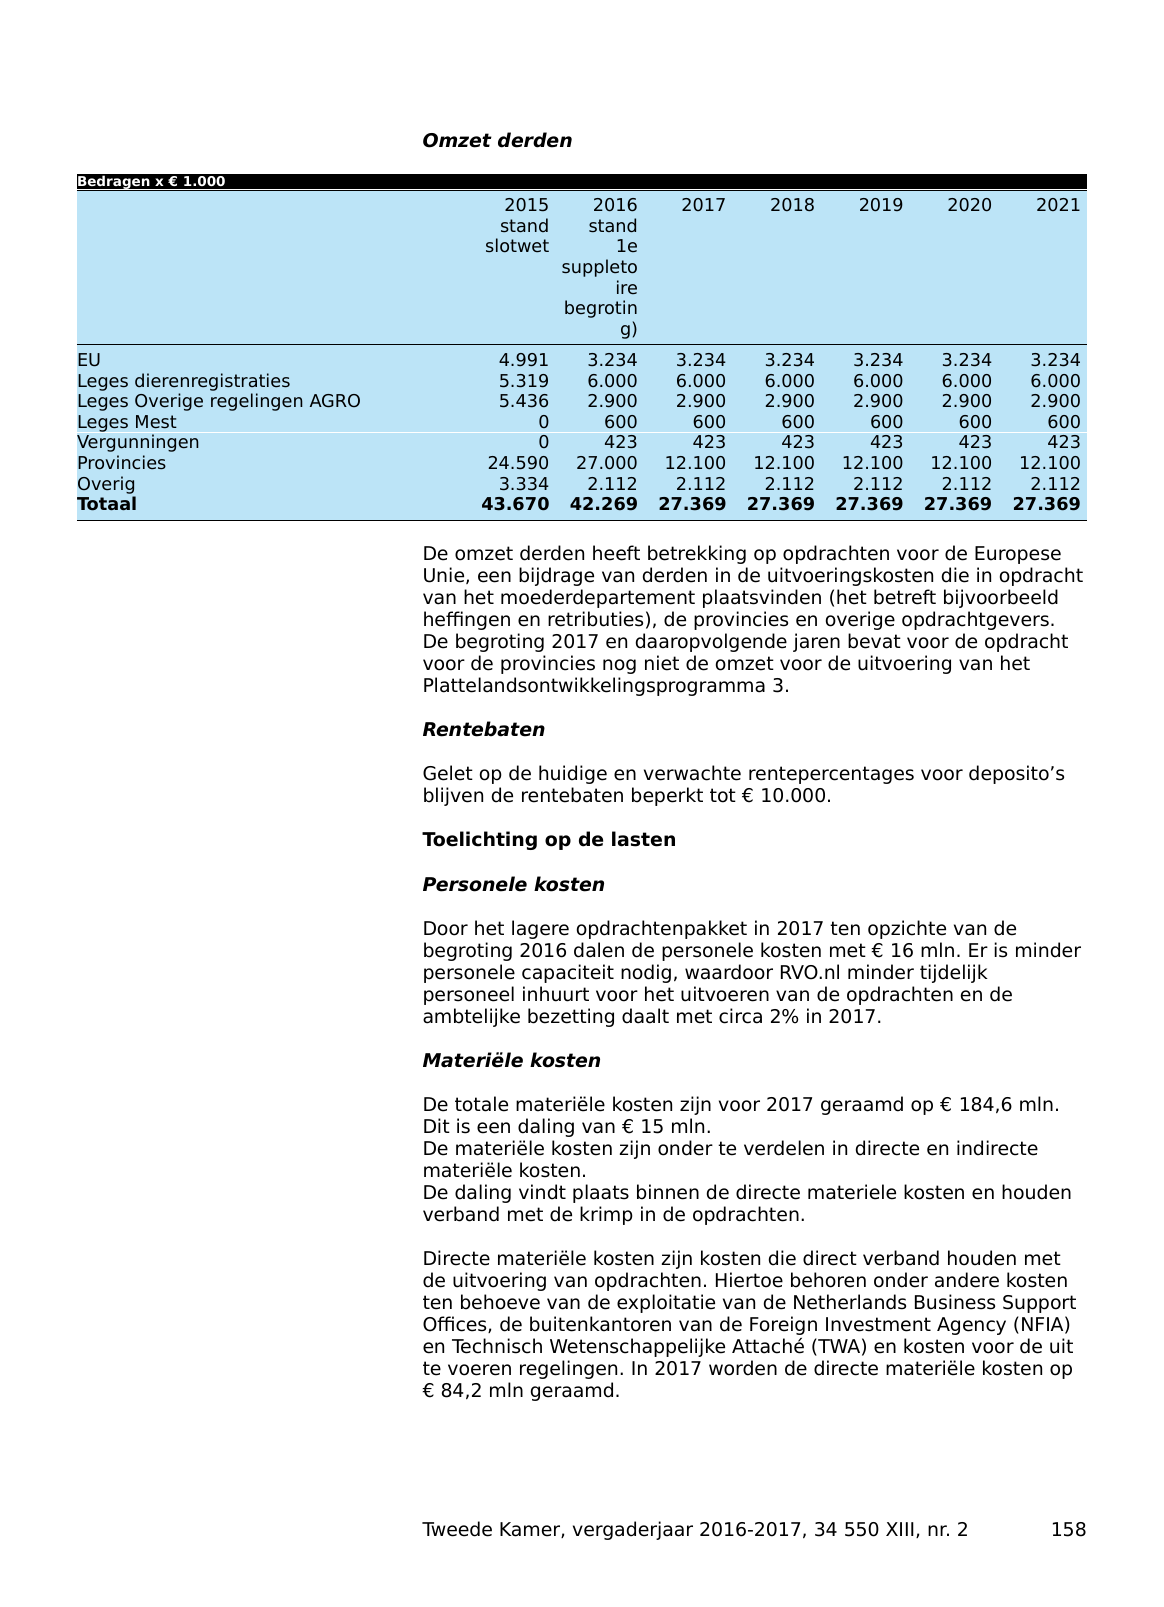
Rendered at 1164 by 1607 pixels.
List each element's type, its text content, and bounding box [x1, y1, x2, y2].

table_cell Provincies [77, 453, 466, 474]
table_cell 27.369 [998, 494, 1087, 520]
table_cell 2.900 [821, 391, 909, 412]
table_cell 600 [644, 412, 732, 432]
table_cell 12.100 [909, 453, 998, 474]
table_cell 43.670 [466, 494, 555, 520]
table_cell 24.590 [466, 453, 555, 474]
table_cell 2.900 [644, 391, 732, 412]
table_cell 423 [821, 433, 909, 453]
text De daling vindt plaats binnen de directe materiele kosten en houden verband met de krimp in de opdrachten. [422, 1182, 1087, 1226]
table_cell [77, 191, 466, 344]
table_cell 42.269 [555, 494, 644, 520]
text Door het lagere opdrachtenpakket in 2017 ten opzichte van de begroting 2016 dalen de personele kosten met € 16 mln. Er is minder personele capaciteit nodig, waardoor RVO.nl minder tijdelijk personeel inhuurt voor het uitvoeren van de opdrachten en de ambtelijke bezetting daalt met circa 2% in 2017. [422, 918, 1087, 1027]
table_cell 2.900 [732, 391, 821, 412]
table_cell Totaal [77, 494, 466, 520]
text Gelet op de huidige en verwachte rentepercentages voor deposito’s blijven de rentebaten beperkt tot € 10.000. [422, 763, 1087, 807]
table_cell 12.100 [644, 453, 732, 474]
table_cell 6.000 [555, 371, 644, 391]
table_cell 27.000 [555, 453, 644, 474]
table_cell 600 [998, 412, 1087, 432]
text De omzet derden heeft betrekking op opdrachten voor de Europese Unie, een bijdrage van derden in de uitvoeringskosten die in opdracht van het moederdepartement plaatsvinden (het betreft bijvoorbeeld heffingen en retributies), de provincies en overige opdrachtgevers. De begroting 2017 en daaropvolgende jaren bevat voor de opdracht voor de provincies nog niet de omzet voor de uitvoering van het Plattelandsontwikkelingsprogramma 3. [422, 543, 1087, 697]
table_cell 12.100 [821, 453, 909, 474]
table_cell 3.334 [466, 474, 555, 494]
table_cell Leges Overige regelingen AGRO [77, 391, 466, 412]
table_cell 2020 [909, 191, 998, 344]
table_cell 3.234 [998, 345, 1087, 371]
table_cell 4.991 [466, 345, 555, 371]
table_cell 3.234 [732, 345, 821, 371]
subtitle Personele kosten [422, 873, 1087, 895]
table_cell 0 [466, 412, 555, 432]
table_cell Leges dierenregistraties [77, 371, 466, 391]
table_cell 6.000 [821, 371, 909, 391]
table_cell 2.112 [555, 474, 644, 494]
subtitle Materiële kosten [422, 1050, 1087, 1072]
table_cell 600 [732, 412, 821, 432]
table_cell 27.369 [644, 494, 732, 520]
table_cell 2015 stand slotwet [466, 191, 555, 344]
table_cell 2018 [732, 191, 821, 344]
subtitle Omzet derden [422, 130, 1087, 152]
table_cell Vergunningen [77, 433, 466, 453]
text De totale materiële kosten zijn voor 2017 geraamd op € 184,6 mln. Dit is een daling van € 15 mln. [422, 1094, 1087, 1138]
subtitle Rentebaten [422, 719, 1087, 741]
table_cell 12.100 [998, 453, 1087, 474]
table_cell 2019 [821, 191, 909, 344]
table_cell 6.000 [644, 371, 732, 391]
table_cell 423 [644, 433, 732, 453]
table_cell 2.112 [998, 474, 1087, 494]
table_cell 600 [821, 412, 909, 432]
table_cell 2021 [998, 191, 1087, 344]
table_cell 3.234 [644, 345, 732, 371]
table_cell 12.100 [732, 453, 821, 474]
subtitle Toelichting op de lasten [422, 829, 1087, 851]
table_cell 2.112 [732, 474, 821, 494]
table_cell 0 [466, 433, 555, 453]
table_cell 2.112 [644, 474, 732, 494]
table_cell Overig [77, 474, 466, 494]
table_cell 2.112 [821, 474, 909, 494]
table_cell Leges Mest [77, 412, 466, 432]
table_cell 2017 [644, 191, 732, 344]
table_cell 3.234 [821, 345, 909, 371]
table_cell 3.234 [555, 345, 644, 371]
table_cell 600 [909, 412, 998, 432]
table_cell 3.234 [909, 345, 998, 371]
table_cell 2.900 [555, 391, 644, 412]
table_cell 2.900 [998, 391, 1087, 412]
text Directe materiële kosten zijn kosten die direct verband houden met de uitvoering van opdrachten. Hiertoe behoren onder andere kosten ten behoeve van de exploitatie van de Netherlands Business Support Offices, de buitenkantoren van de Foreign Investment Agency (NFIA) en Technisch Wetenschappelijke Attaché (TWA) en kosten voor de uit te voeren regelingen. In 2017 worden de directe materiële kosten op € 84,2 mln geraamd. [422, 1248, 1087, 1402]
table_cell 5.319 [466, 371, 555, 391]
table_cell 2.112 [909, 474, 998, 494]
table_cell 6.000 [732, 371, 821, 391]
table_cell 423 [732, 433, 821, 453]
table_cell 6.000 [998, 371, 1087, 391]
text De materiële kosten zijn onder te verdelen in directe en indirecte materiële kosten. [422, 1138, 1087, 1182]
table_cell 5.436 [466, 391, 555, 412]
table_cell 27.369 [821, 494, 909, 520]
table_cell 600 [555, 412, 644, 432]
table_cell 27.369 [732, 494, 821, 520]
table_cell 2.900 [909, 391, 998, 412]
table_header Bedragen x € 1.000 [77, 174, 1087, 189]
table_cell 6.000 [909, 371, 998, 391]
table_cell 423 [909, 433, 998, 453]
table_cell 423 [998, 433, 1087, 453]
table_cell EU [77, 345, 466, 371]
table_cell 27.369 [909, 494, 998, 520]
table_cell 2016 stand 1e suppletoire begroting) [555, 191, 644, 344]
table_cell 423 [555, 433, 644, 453]
